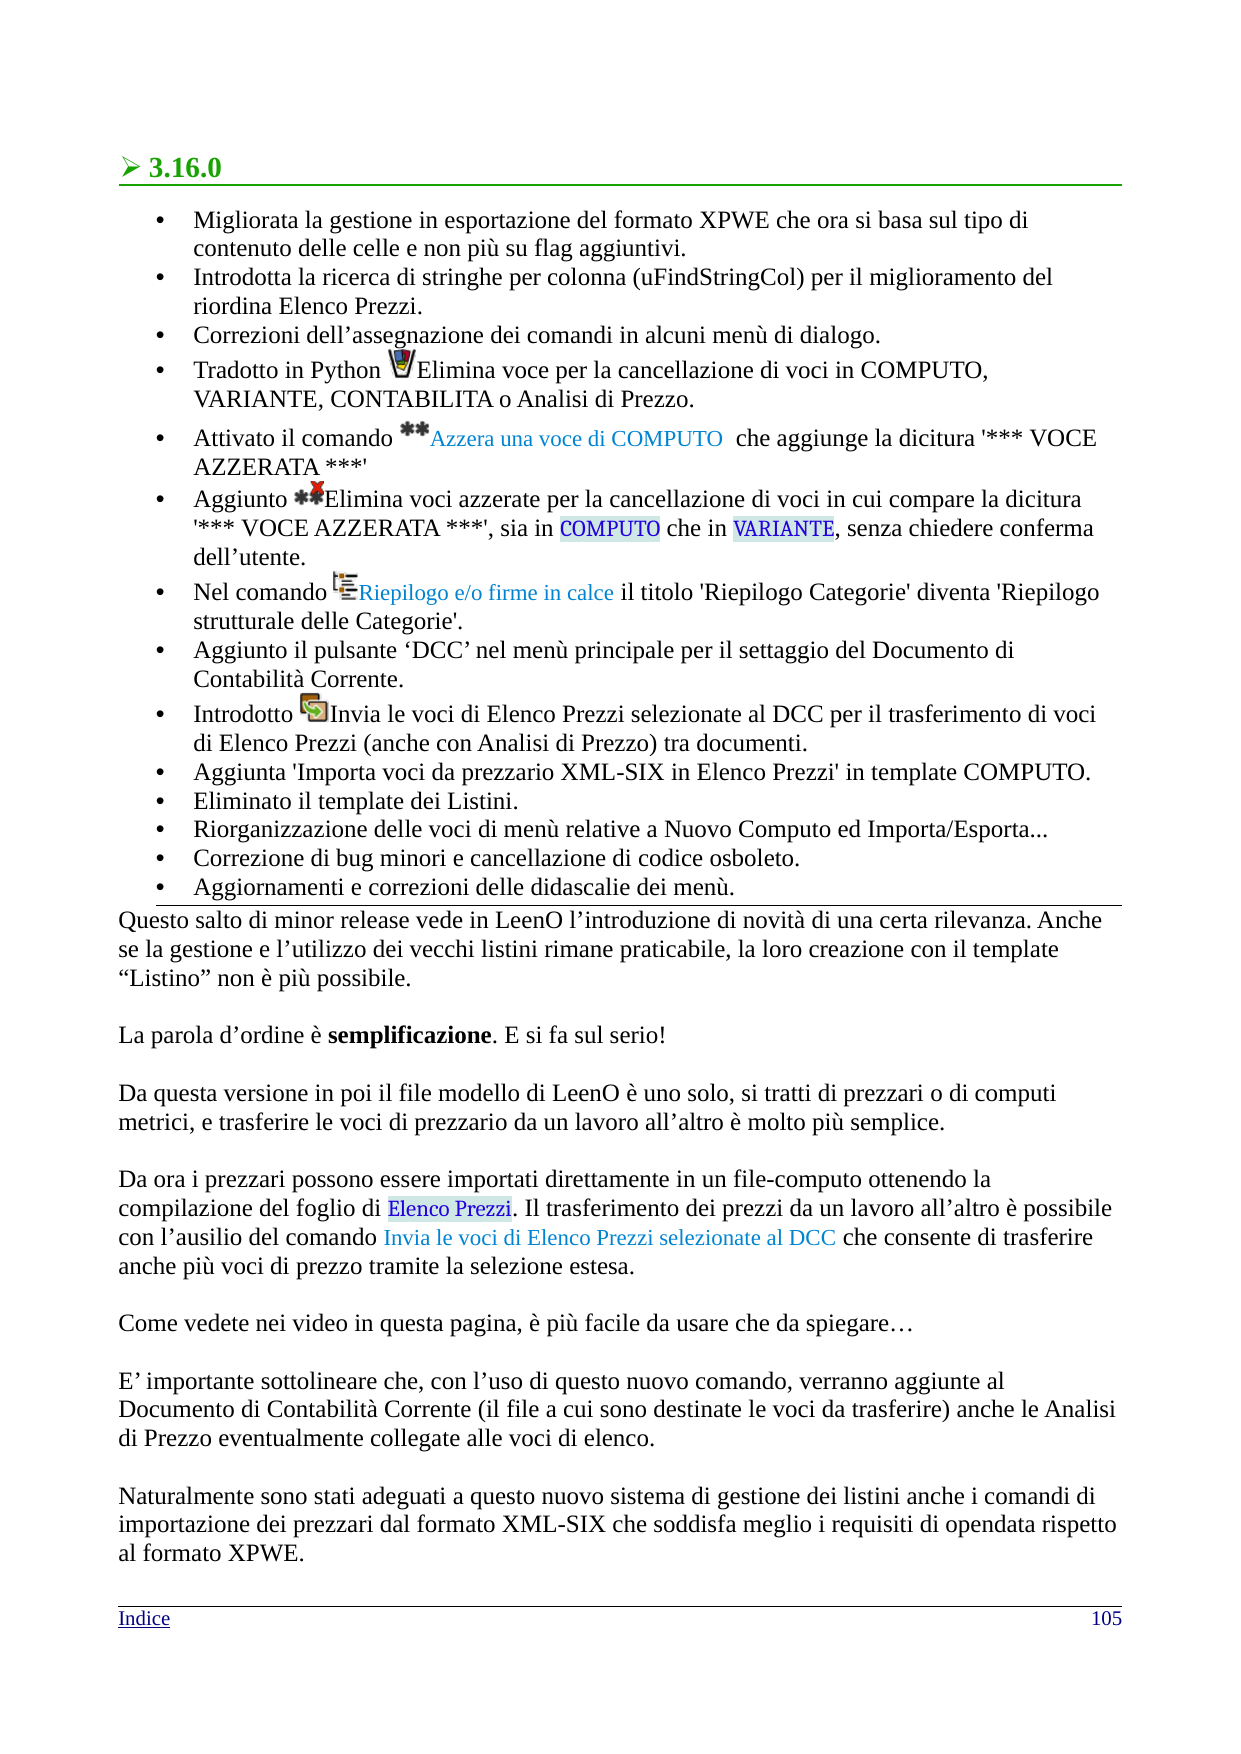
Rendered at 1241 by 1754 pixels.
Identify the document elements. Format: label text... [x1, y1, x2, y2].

list Correzione di bug minori e cancellazione di codice osboleto. [156, 843, 1122, 872]
text E’ importante sottolineare che, con l’uso di questo nuovo comando, verranno aggiunte al Documento di Contabilità Corrente (il file a cui sono destinate le voci da trasferire) anche le Analisi di Prezzo eventualmente collegate alle voci di elenco. [118, 1366, 1122, 1452]
picture [399, 412, 430, 443]
list Nel comando Riepilogo e/o firme in calce il titolo 'Riepilogo Categorie' diventa 'Riepilogo strutturale delle Categorie'. [156, 571, 1122, 635]
picture [332, 570, 359, 601]
text Da questa versione in poi il file modello di LeenO è uno solo, si tratti di prezzari o di computi metrici, e trasferire le voci di prezzario da un lavoro all’altro è molto più semplice. [118, 1078, 1122, 1136]
text Questo salto di minor release vede in LeenO l’introduzione di novità di una certa rilevanza. Anche se la gestione e l’utilizzo dei vecchi listini rimane praticabile, la loro creazione con il template “Listino” non è più possibile. [118, 906, 1122, 992]
list Introdotto Invia le voci di Elenco Prezzi selezionate al DCC per il trasferimento di voci di Elenco Prezzi (anche con Analisi di Prezzo) tra documenti. [156, 692, 1122, 757]
text Da ora i prezzari possono essere importati direttamente in un file-computo ottenendo la compilazione del foglio di Elenco Prezzi. Il trasferimento dei prezzi da un lavoro all’altro è possibile con l’ausilio del comando Invia le voci di Elenco Prezzi selezionate al DCC che consente di trasferire anche più voci di prezzo tramite la selezione estesa. [118, 1164, 1122, 1279]
list Aggiunta 'Importa voci da prezzario XML-SIX in Elenco Prezzi' in template COMPUTO. [156, 757, 1122, 786]
list Aggiunto Elimina voci azzerate per la cancellazione di voci in cui compare la dicitura '*** VOCE AZZERATA ***', sia in COMPUTO che in VARIANTE, senza chiedere conferma dell’utente. [156, 481, 1122, 571]
picture [387, 348, 417, 379]
list Correzioni dell’assegnazione dei comandi in alcuni menù di dialogo. [156, 320, 1122, 349]
picture [299, 692, 330, 723]
list Aggiornamenti e correzioni delle didascalie dei menù. [156, 872, 1122, 905]
list Eliminato il template dei Listini. [156, 786, 1122, 814]
list Migliorata la gestione in esportazione del formato XPWE che ora si basa sul tipo di contenuto delle celle e non più su flag aggiuntivi. [156, 204, 1122, 262]
text Come vedete nei video in questa pagina, è più facile da usare che da spiegare… [118, 1308, 1122, 1337]
list Riorganizzazione delle voci di menù relative a Nuovo Computo ed Importa/Esporta... [156, 814, 1122, 843]
list Attivato il comando Azzera una voce di COMPUTO che aggiunge la dicitura '*** VOCE AZZERATA ***' [156, 413, 1122, 481]
list Introdotta la ricerca di stringhe per colonna (uFindStringCol) per il miglioramento del riordina Elenco Prezzi. [156, 262, 1122, 320]
subtitle 3.16.0 [119, 150, 1122, 184]
text Naturalmente sono stati adeguati a questo nuovo sistema di gestione dei listini anche i comandi di importazione dei prezzari dal formato XML-SIX che soddisfa meglio i requisiti di opendata rispetto al formato XPWE. [118, 1481, 1122, 1567]
list Tradotto in Python Elimina voce per la cancellazione di voci in COMPUTO, VARIANTE, CONTABILITA o Analisi di Prezzo. [156, 349, 1122, 413]
text La parola d’ordine è semplificazione. E si fa sul serio! [118, 1021, 1122, 1049]
list Aggiunto il pulsante ‘DCC’ nel menù principale per il settaggio del Documento di Contabilità Corrente. [156, 635, 1122, 692]
picture [293, 481, 324, 512]
